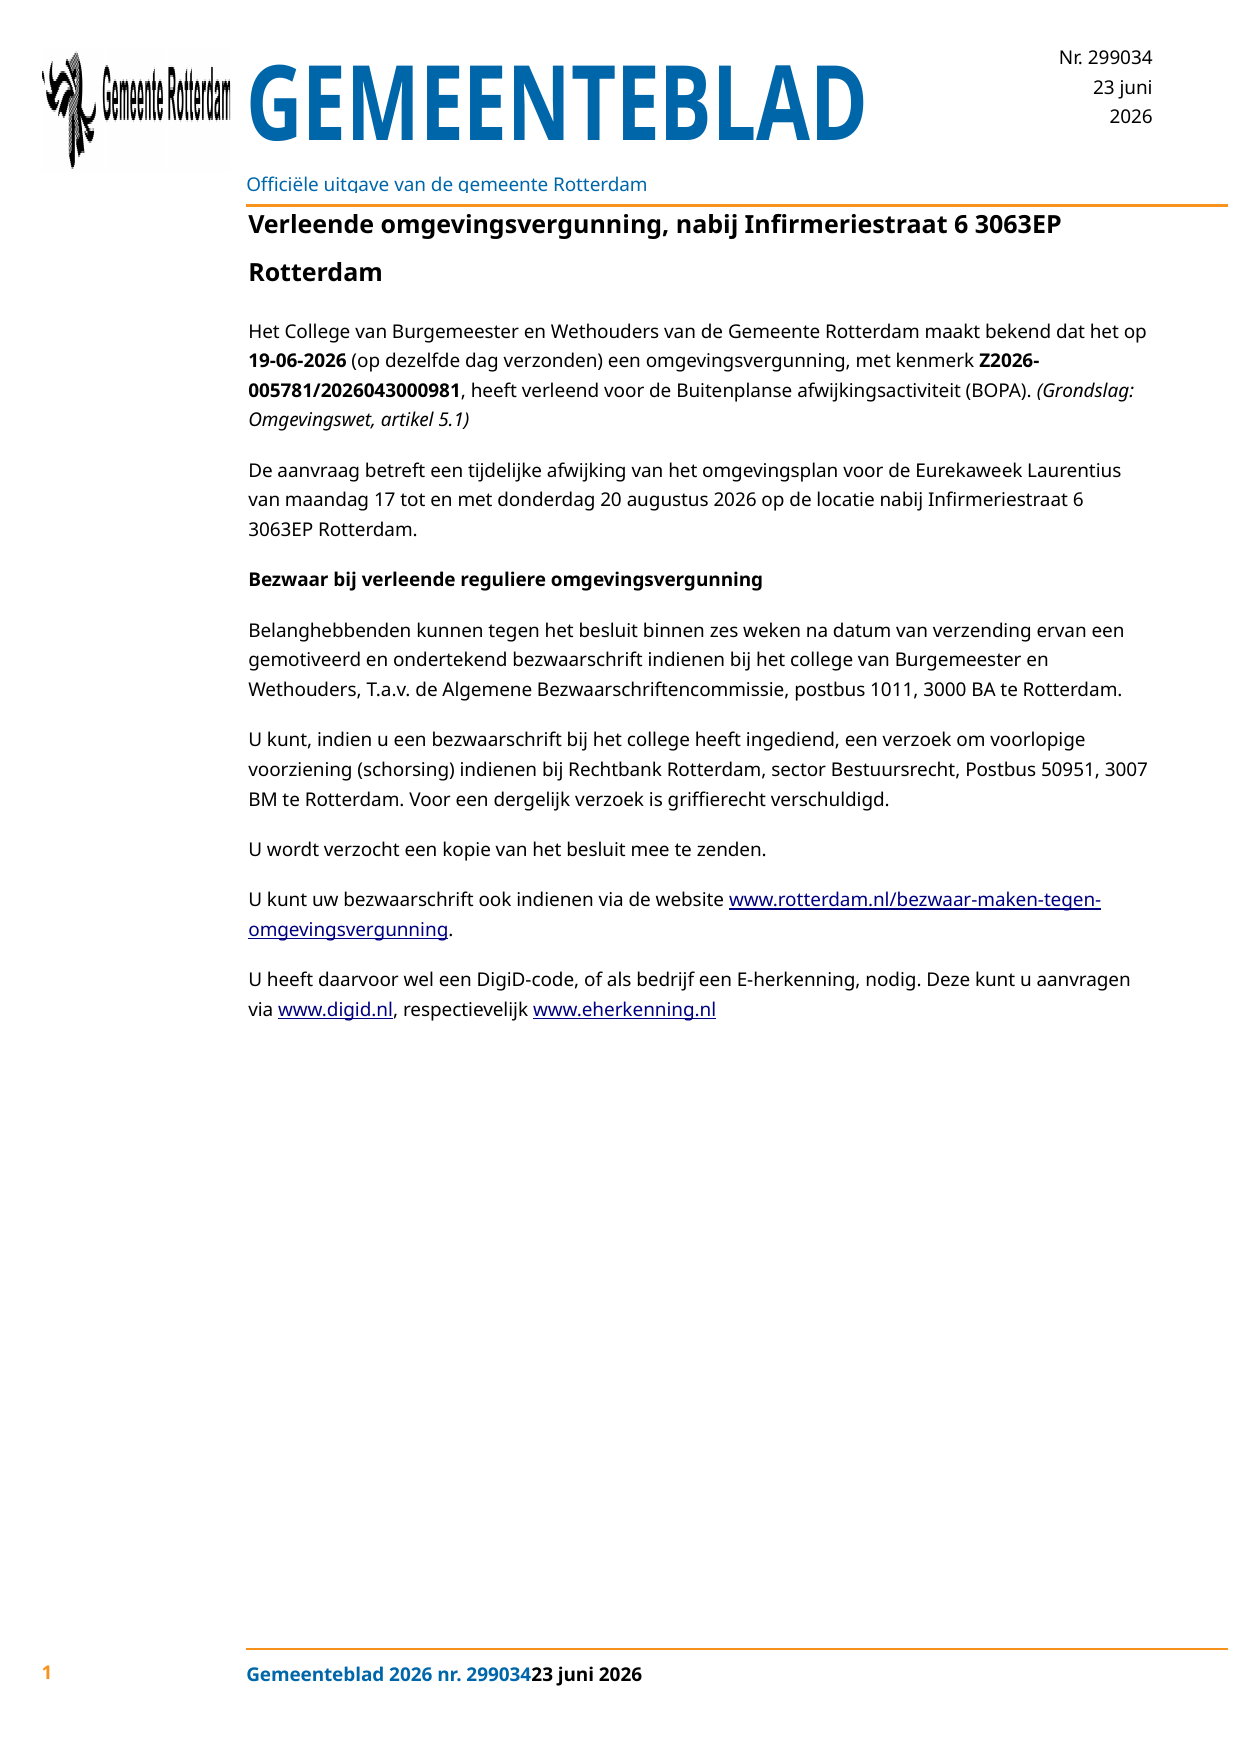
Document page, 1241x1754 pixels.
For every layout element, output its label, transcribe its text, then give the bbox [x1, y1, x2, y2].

text U heeft daarvoor wel een DigiD-code, of als bedrijf een E-herkenning, nodig. Deze kunt u aanvragen via www.digid.nl, respectievelijk www.eherkenning.nl [248, 967, 1152, 1022]
text U wordt verzocht een kopie van het besluit mee te zenden. [248, 836, 1152, 862]
text Belanghebbenden kunnen tegen het besluit binnen zes weken na datum van verzending ervan een gemotiveerd en ondertekend bezwaarschrift indienen bij het college van Burgemeester en Wethouders, T.a.v. de Algemene Bezwaarschriftencommissie, postbus 1011, 3000 BA te Rotterdam. [248, 617, 1152, 702]
text Bezwaar bij verleende reguliere omgevingsvergunning [248, 567, 1152, 592]
text De aanvraag betreft een tijdelijke afwijking van het omgevingsplan voor de Eurekaweek Laurentius van maandag 17 tot en met donderdag 20 augustus 2026 op de locatie nabij Infirmeriestraat 6 3063EP Rotterdam. [248, 457, 1152, 542]
text Verleende omgevingsvergunning, nabij Infirmeriestraat 6 3063EP Rotterdam [248, 207, 1152, 288]
text U kunt uw bezwaarschrift ook indienen via de website www.rotterdam.nl/bezwaar-maken-tegen-omgevingsvergunning. [248, 887, 1152, 942]
text Het College van Burgemeester en Wethouders van de Gemeente Rotterdam maakt bekend dat het op 19-06-2026 (op dezelfde dag verzonden) een omgevingsvergunning, met kenmerk Z2026-005781/2026043000981, heeft verleend voor de Buitenplanse afwijkingsactiviteit (BOPA). (Grondslag: Omgevingswet, artikel 5.1) [248, 318, 1152, 432]
picture [41, 47, 231, 172]
text U kunt, indien u een bezwaarschrift bij het college heeft ingediend, een verzoek om voorlopige voorziening (schorsing) indienen bij Rechtbank Rotterdam, sector Bestuursrecht, Postbus 50951, 3007 BM te Rotterdam. Voor een dergelijk verzoek is griffierecht verschuldigd. [248, 727, 1152, 812]
